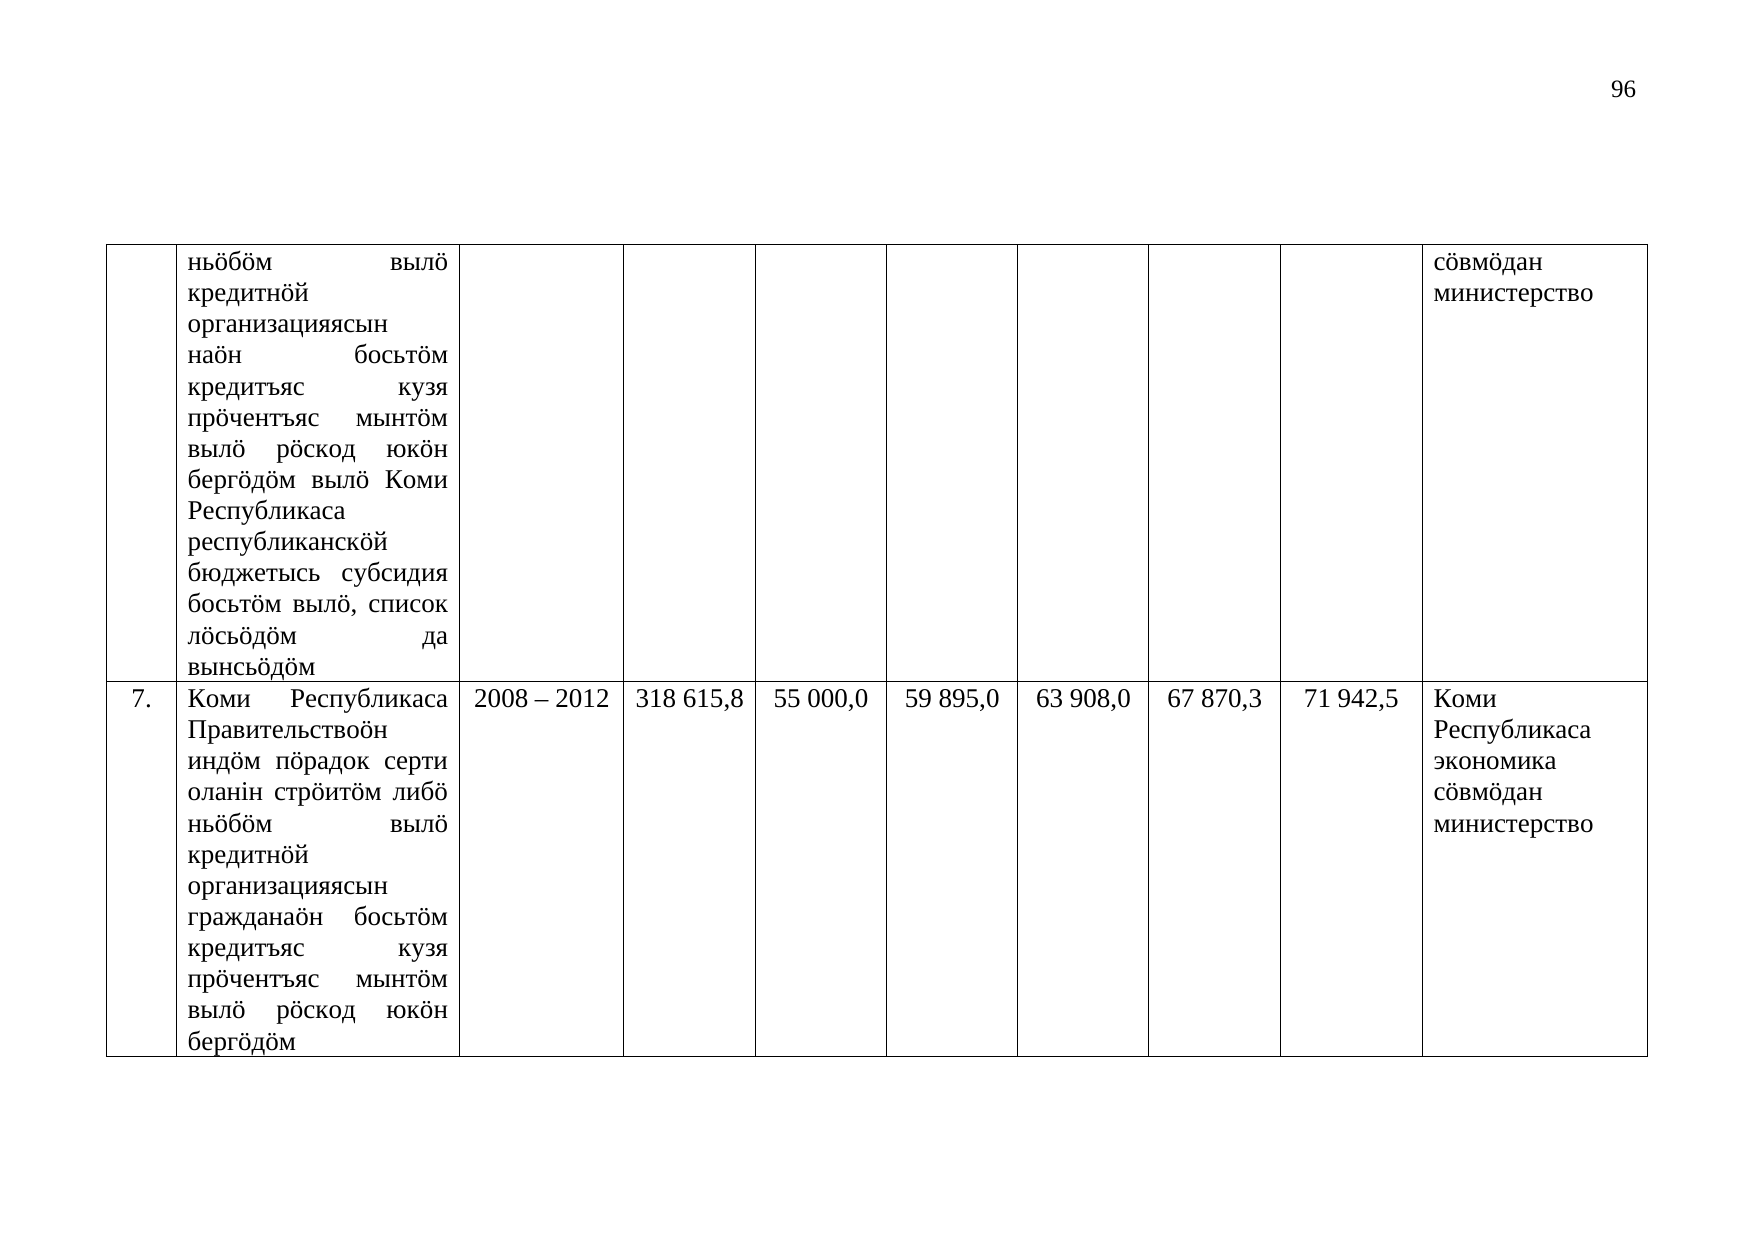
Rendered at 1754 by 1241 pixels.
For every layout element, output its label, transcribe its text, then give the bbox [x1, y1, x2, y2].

table_cell 7. [107, 682, 176, 1056]
table_cell 2008 – 2012 [460, 682, 623, 1056]
table_cell Коми Республикаса экономика сöвмöдан министерство [1423, 682, 1647, 1056]
table_cell 67 870,3 [1149, 682, 1280, 1056]
table_cell ньöбöм вылö кредитнöй организацияясын наöн босьтöм кредитъяс кузя прöчентъяс мынтöм вылö рöскод юкöн бергöдöм вылö Коми Республикаса республиканскöй бюджетысь субсидия босьтöм вылö, список лöсьöдöм да вынсьöдöм [177, 245, 459, 681]
table_cell 318 615,8 [624, 682, 755, 1056]
table_cell 71 942,5 [1281, 682, 1422, 1056]
table_cell - [1149, 245, 1280, 681]
table_cell 59 895,0 [887, 682, 1017, 1056]
table_cell - [887, 245, 1017, 681]
table_cell - [624, 245, 755, 681]
table_cell - [1281, 245, 1422, 681]
table_cell 63 908,0 [1018, 682, 1148, 1056]
table_cell - [1018, 245, 1148, 681]
table_cell [460, 245, 623, 681]
table_cell - [756, 245, 886, 681]
table_cell Коми Республикаса Правительствоöн индöм пöрадок серти оланін стрöитöм либö ньöбöм вылö кредитнöй организацияясын гражданаöн босьтöм кредитъяс кузя прöчентъяс мынтöм вылö рöскод юкöн бергöдöм [177, 682, 459, 1056]
table_cell сöвмöдан министерство [1423, 245, 1647, 681]
table_cell [107, 245, 176, 681]
table_cell 55 000,0 [756, 682, 886, 1056]
